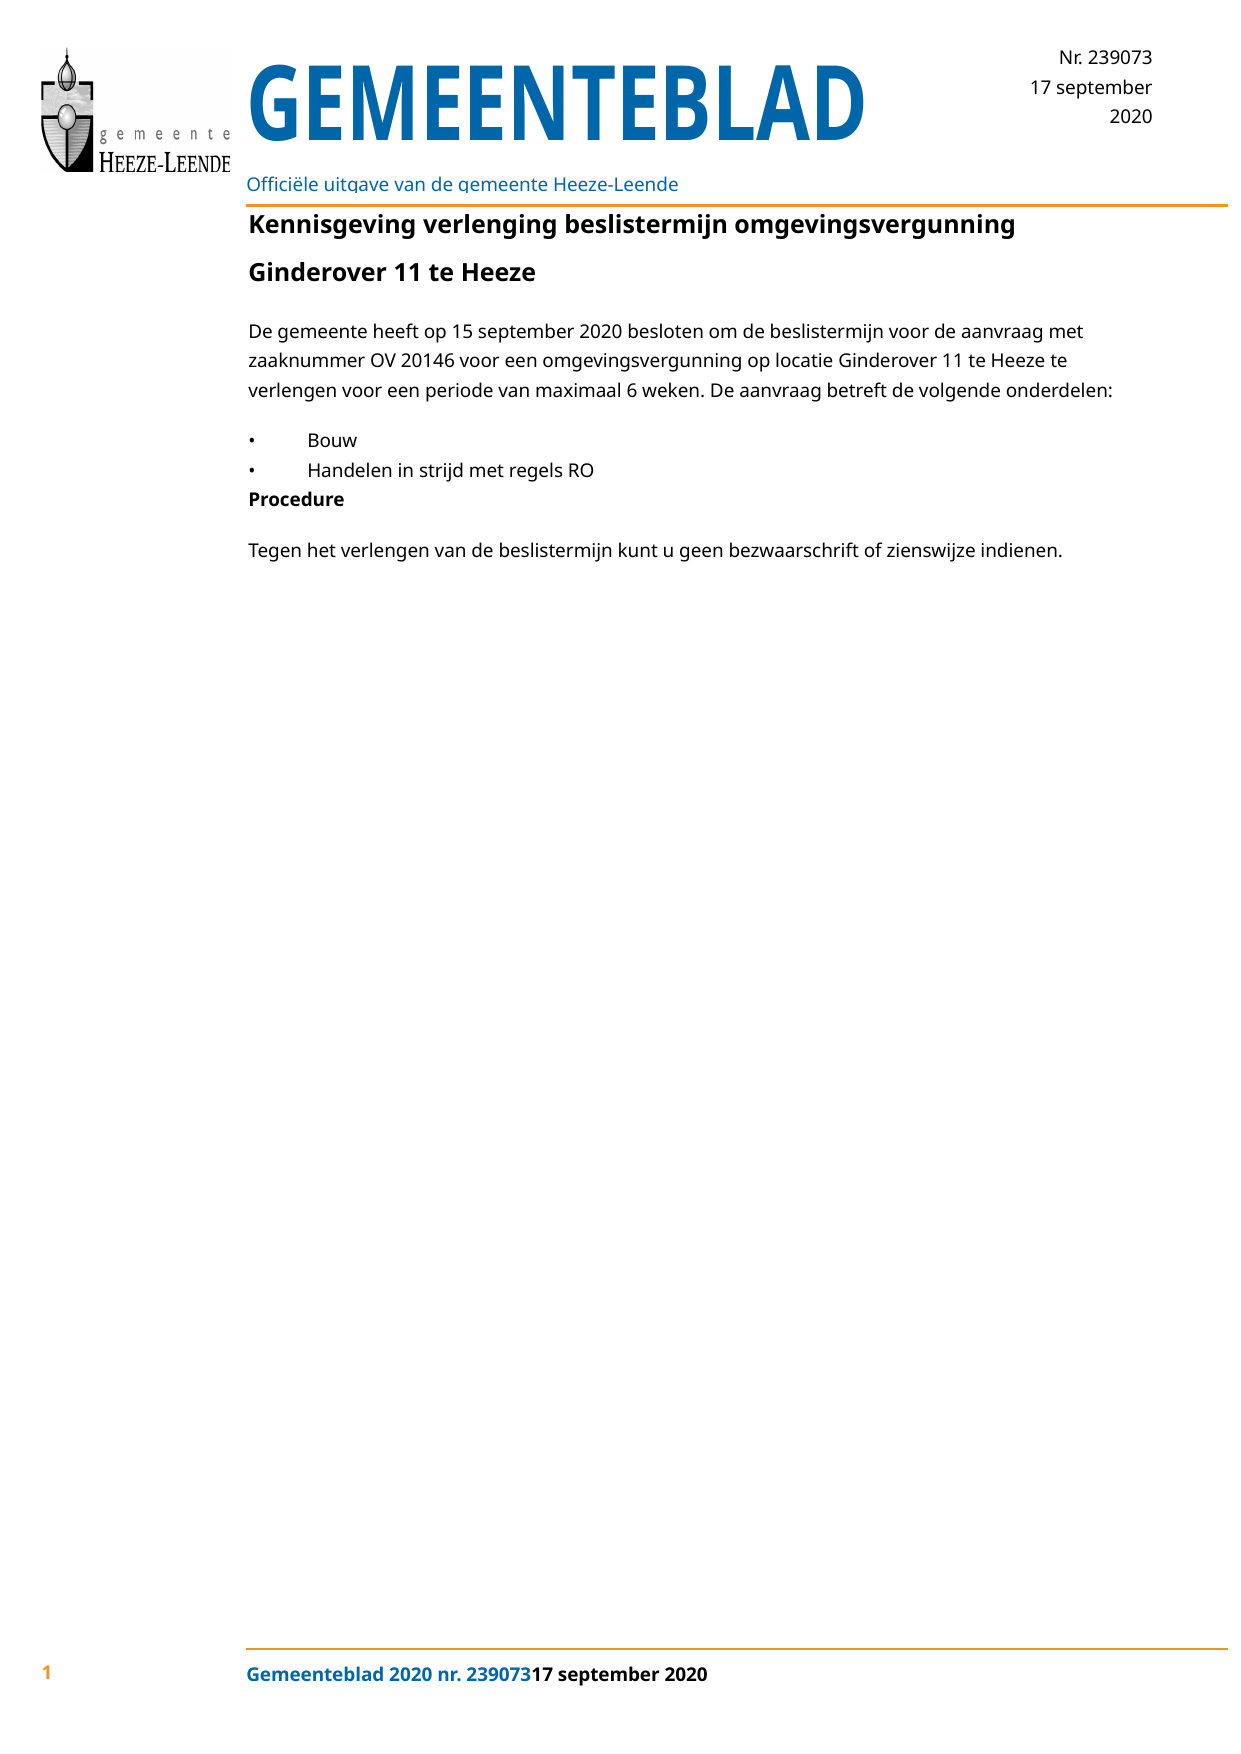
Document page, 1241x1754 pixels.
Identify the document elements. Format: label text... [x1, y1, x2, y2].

text Tegen het verlengen van de beslistermijn kunt u geen bezwaarschrift of zienswijze indienen. [248, 537, 1152, 563]
text Kennisgeving verlenging beslistermijn omgevingsvergunning Ginderover 11 te Heeze [248, 207, 1152, 288]
picture [41, 47, 231, 172]
list Bouw [248, 427, 1152, 453]
text De gemeente heeft op 15 september 2020 besloten om de beslistermijn voor de aanvraag met zaaknummer OV 20146 voor een omgevingsvergunning op locatie Ginderover 11 te Heeze te verlengen voor een periode van maximaal 6 weken. De aanvraag betreft de volgende onderdelen: [248, 318, 1152, 403]
text Procedure [248, 487, 1152, 512]
list Handelen in strijd met regels RO [248, 457, 1152, 483]
